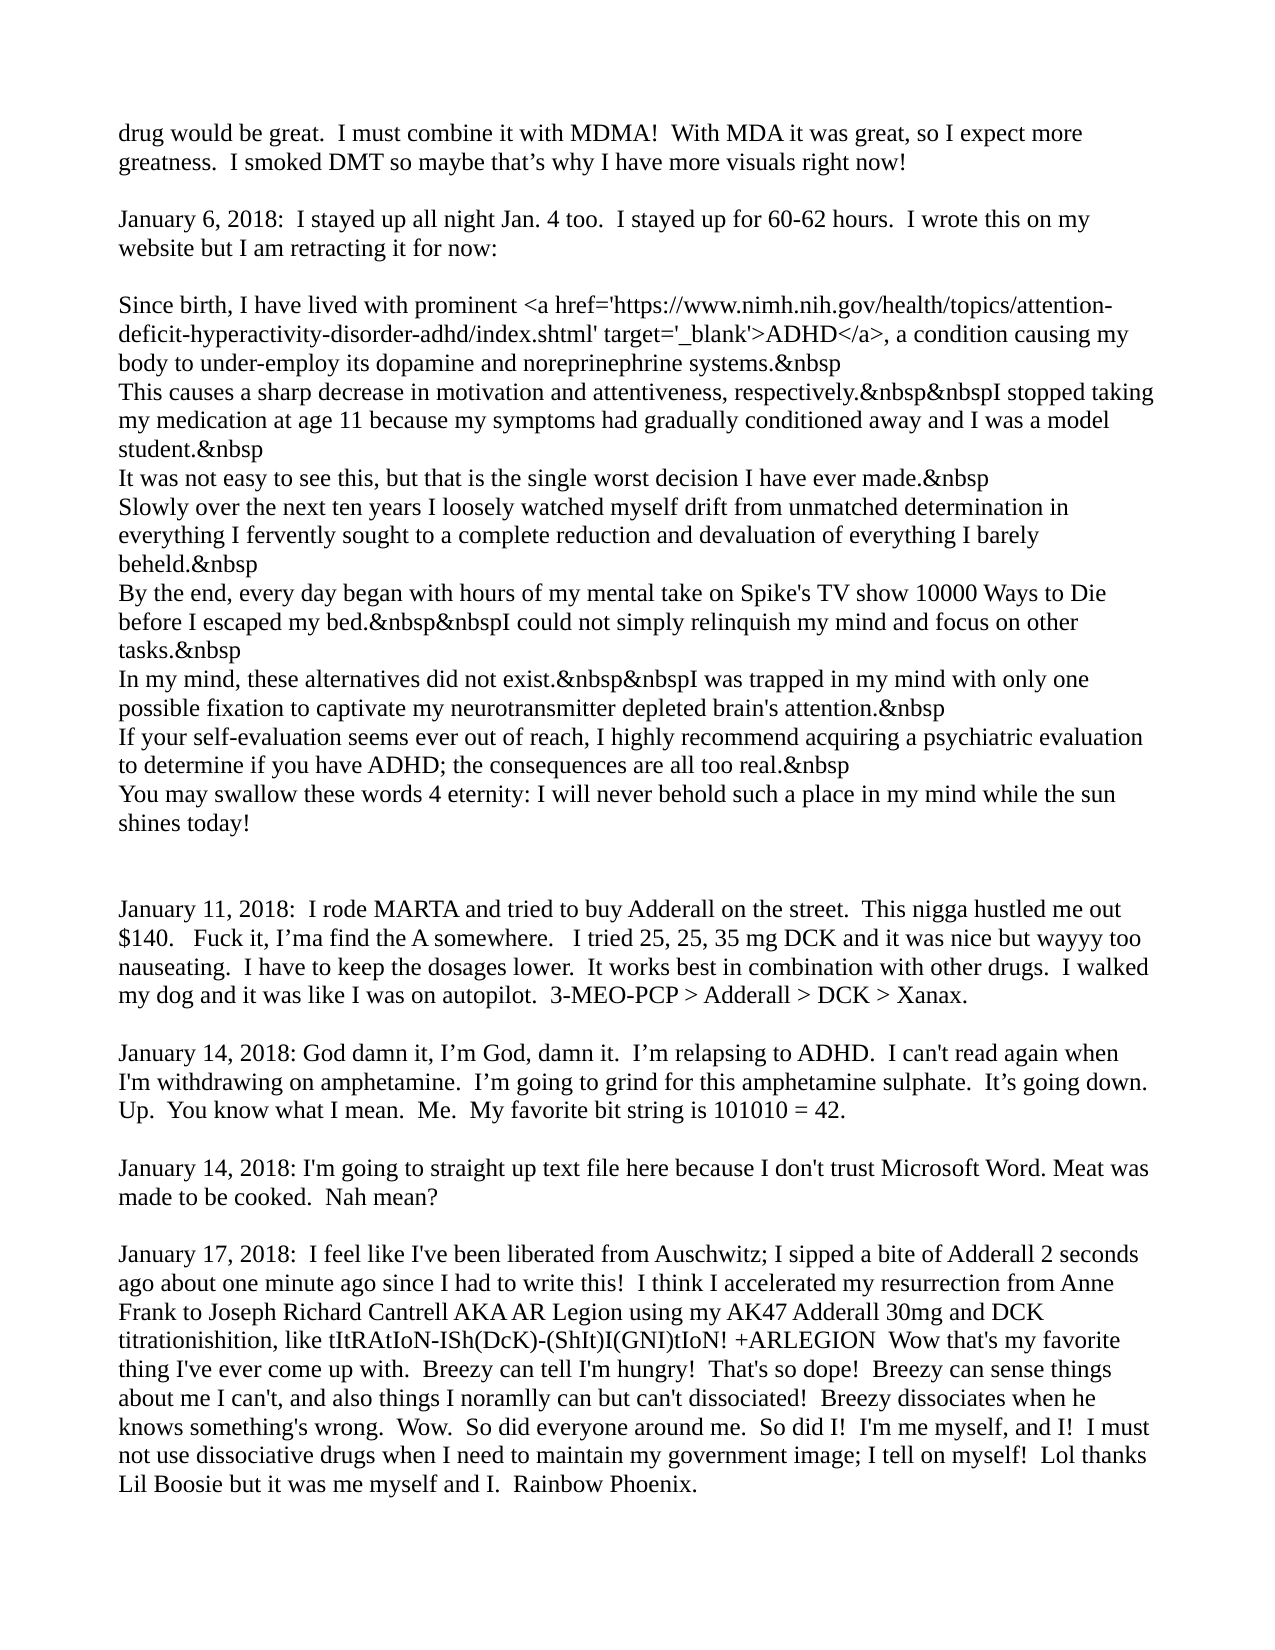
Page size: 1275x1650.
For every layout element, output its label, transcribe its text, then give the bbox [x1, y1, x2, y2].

text If your self-evaluation seems ever out of reach, I highly recommend acquiring a psychiatric evaluation to determine if you have ADHD; the consequences are all too real.&nbsp [118, 722, 1157, 779]
text You may swallow these words 4 eternity: I will never behold such a place in my mind while the sun shines today! [118, 779, 1157, 837]
text It was not easy to see this, but that is the single worst decision I have ever made.&nbsp [118, 463, 1157, 492]
text Slowly over the next ten years I loosely watched myself drift from unmatched determination in everything I fervently sought to a complete reduction and devaluation of everything I barely beheld.&nbsp [118, 492, 1157, 578]
text January 14, 2018: God damn it, I’m God, damn it. I’m relapsing to ADHD. I can't read again when I'm withdrawing on amphetamine. I’m going to grind for this amphetamine sulphate. It’s going down. Up. You know what I mean. Me. My favorite bit string is 101010 = 42. [118, 1038, 1157, 1124]
text January 11, 2018: I rode MARTA and tried to buy Adderall on the street. This nigga hustled me out $140. Fuck it, I’ma find the A somewhere. I tried 25, 25, 35 mg DCK and it was nice but wayyy too nauseating. I have to keep the dosages lower. It works best in combination with other drugs. I walked my dog and it was like I was on autopilot. 3-MEO-PCP > Adderall > DCK > Xanax. [118, 894, 1157, 1009]
text January 17, 2018: I feel like I've been liberated from Auschwitz; I sipped a bite of Adderall 2 seconds ago about one minute ago since I had to write this! I think I accelerated my resurrection from Anne Frank to Joseph Richard Cantrell AKA AR Legion using my AK47 Adderall 30mg and DCK titrationishition, like tItRAtIoN-ISh(DcK)-(ShIt)I(GNI)tIoN! +ARLEGION Wow that's my favorite thing I've ever come up with. Breezy can tell I'm hungry! That's so dope! Breezy can sense things about me I can't, and also things I noramlly can but can't dissociated! Breezy dissociates when he knows something's wrong. Wow. So did everyone around me. So did I! I'm me myself, and I! I must not use dissociative drugs when I need to maintain my government image; I tell on myself! Lol thanks Lil Boosie but it was me myself and I. Rainbow Phoenix. [118, 1239, 1157, 1498]
text In my mind, these alternatives did not exist.&nbsp&nbspI was trapped in my mind with only one possible fixation to captivate my neurotransmitter depleted brain's attention.&nbsp [118, 664, 1157, 722]
text This causes a sharp decrease in motivation and attentiveness, respectively.&nbsp&nbspI stopped taking my medication at age 11 because my symptoms had gradually conditioned away and I was a model student.&nbsp [118, 377, 1157, 463]
text Since birth, I have lived with prominent <a href='https://www.nimh.nih.gov/health/topics/attention-deficit-hyperactivity-disorder-adhd/index.shtml' target='_blank'>ADHD</a>, a condition causing my body to under-employ its dopamine and noreprinephrine systems.&nbsp [118, 291, 1157, 377]
text January 14, 2018: I'm going to straight up text file here because I don't trust Microsoft Word. Meat was made to be cooked. Nah mean? [118, 1153, 1157, 1211]
text January 6, 2018: I stayed up all night Jan. 4 too. I stayed up for 60-62 hours. I wrote this on my website but I am retracting it for now: [118, 204, 1157, 262]
text drug would be great. I must combine it with MDMA! With MDA it was great, so I expect more greatness. I smoked DMT so maybe that’s why I have more visuals right now! [118, 118, 1157, 176]
text By the end, every day began with hours of my mental take on Spike's TV show 10000 Ways to Die before I escaped my bed.&nbsp&nbspI could not simply relinquish my mind and focus on other tasks.&nbsp [118, 578, 1157, 664]
